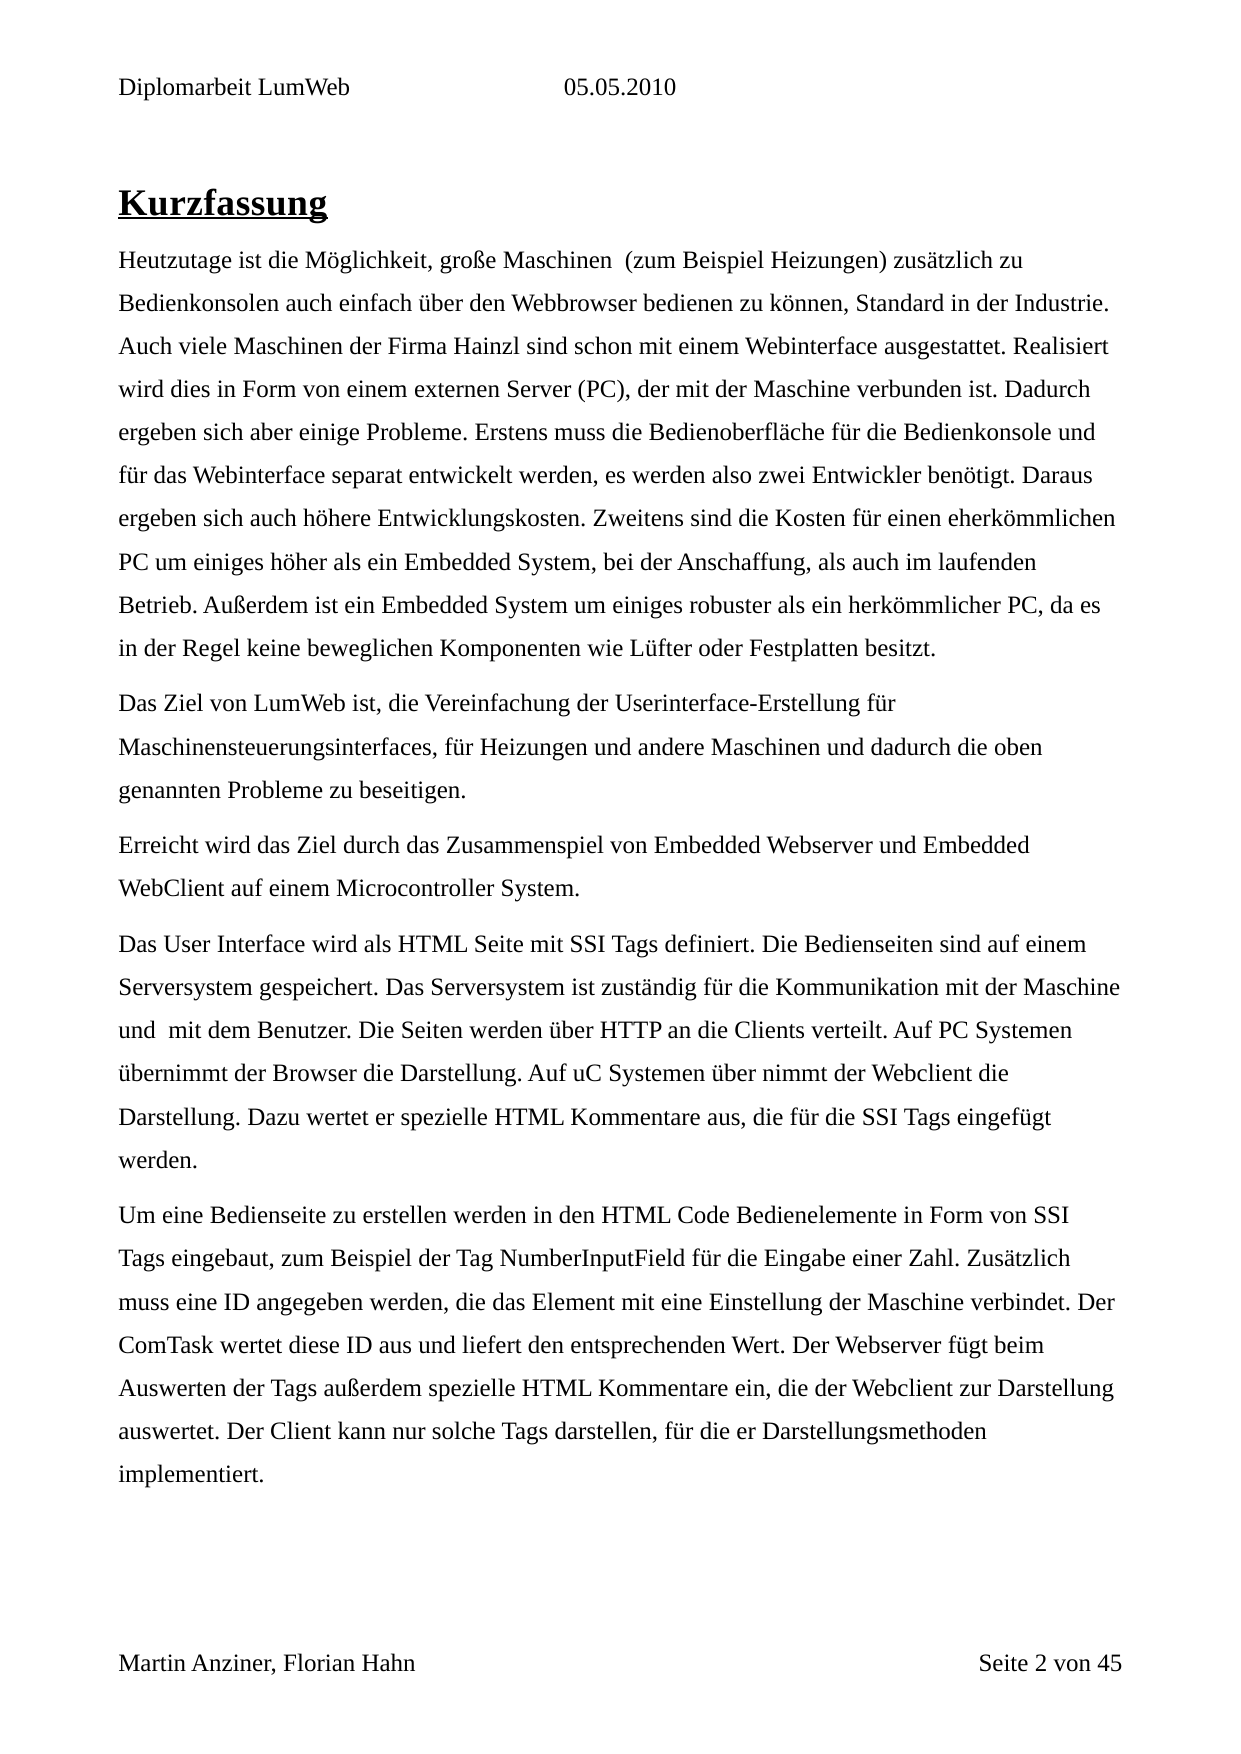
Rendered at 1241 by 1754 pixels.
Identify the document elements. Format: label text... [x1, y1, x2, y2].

text Um eine Bedienseite zu erstellen werden in den HTML Code Bedienelemente in Form von SSI Tags eingebaut, zum Beispiel der Tag NumberInputField für die Eingabe einer Zahl. Zusätzlich muss eine ID angegeben werden, die das Element mit eine Einstellung der Maschine verbindet. Der ComTask wertet diese ID aus und liefert den entsprechenden Wert. Der Webserver fügt beim Auswerten der Tags außerdem spezielle HTML Kommentare ein, die der Webclient zur Darstellung auswertet. Der Client kann nur solche Tags darstellen, für die er Darstellungsmethoden implementiert. [118, 1200, 1122, 1488]
text Erreicht wird das Ziel durch das Zusammenspiel von Embedded Webserver und Embedded WebClient auf einem Microcontroller System. [118, 830, 1122, 902]
subtitle Kurzfassung [118, 180, 1122, 223]
text Das Ziel von LumWeb ist, die Vereinfachung der Userinterface-Erstellung für Maschinensteuerungsinterfaces, für Heizungen und andere Maschinen und dadurch die oben genannten Probleme zu beseitigen. [118, 688, 1122, 803]
text Heutzutage ist die Möglichkeit, große Maschinen (zum Beispiel Heizungen) zusätzlich zu Bedienkonsolen auch einfach über den Webbrowser bedienen zu können, Standard in der Industrie. Auch viele Maschinen der Firma Hainzl sind schon mit einem Webinterface ausgestattet. Realisiert wird dies in Form von einem externen Server (PC), der mit der Maschine verbunden ist. Dadurch ergeben sich aber einige Probleme. Erstens muss die Bedienoberfläche für die Bedienkonsole und für das Webinterface separat entwickelt werden, es werden also zwei Entwickler benötigt. Daraus ergeben sich auch höhere Entwicklungskosten. Zweitens sind die Kosten für einen eherkömmlichen PC um einiges höher als ein Embedded System, bei der Anschaffung, als auch im laufenden Betrieb. Außerdem ist ein Embedded System um einiges robuster als ein herkömmlicher PC, da es in der Regel keine beweglichen Komponenten wie Lüfter oder Festplatten besitzt. [118, 245, 1122, 662]
text Das User Interface wird als HTML Seite mit SSI Tags definiert. Die Bedienseiten sind auf einem Serversystem gespeichert. Das Serversystem ist zuständig für die Kommunikation mit der Maschine und mit dem Benutzer. Die Seiten werden über HTTP an die Clients verteilt. Auf PC Systemen übernimmt der Browser die Darstellung. Auf uC Systemen über nimmt der Webclient die Darstellung. Dazu wertet er spezielle HTML Kommentare aus, die für die SSI Tags eingefügt werden. [118, 929, 1122, 1173]
